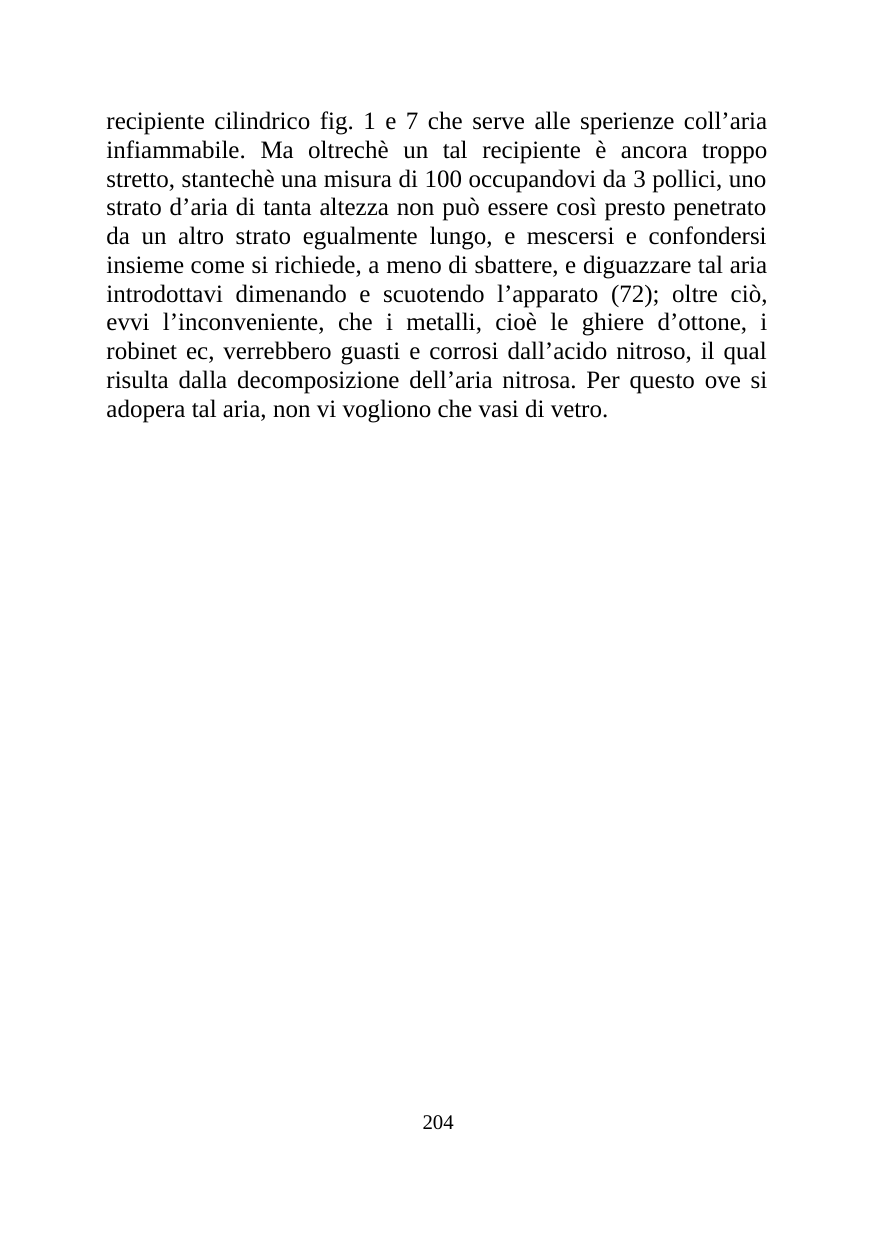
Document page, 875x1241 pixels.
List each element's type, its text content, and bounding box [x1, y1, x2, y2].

text recipiente cilindrico fig. 1 e 7 che serve alle sperienze coll’aria infiammabile. Ma oltrechè un tal recipiente è ancora troppo stretto, stantechè una misura di 100 occupandovi da 3 pollici, uno strato d’aria di tanta altezza non può essere così presto penetrato da un altro strato egualmente lungo, e mescersi e confondersi insieme come si richiede, a meno di sbattere, e diguazzare tal aria introdottavi dimenando e scuotendo l’apparato (72); oltre ciò, evvi l’inconveniente, che i metalli, cioè le ghiere d’ottone, i robinet ec, verrebbero guasti e corrosi dall’acido nitroso, il qual risulta dalla decomposizione dell’aria nitrosa. Per questo ove si adopera tal aria, non vi vogliono che vasi di vetro. [106, 106, 768, 422]
